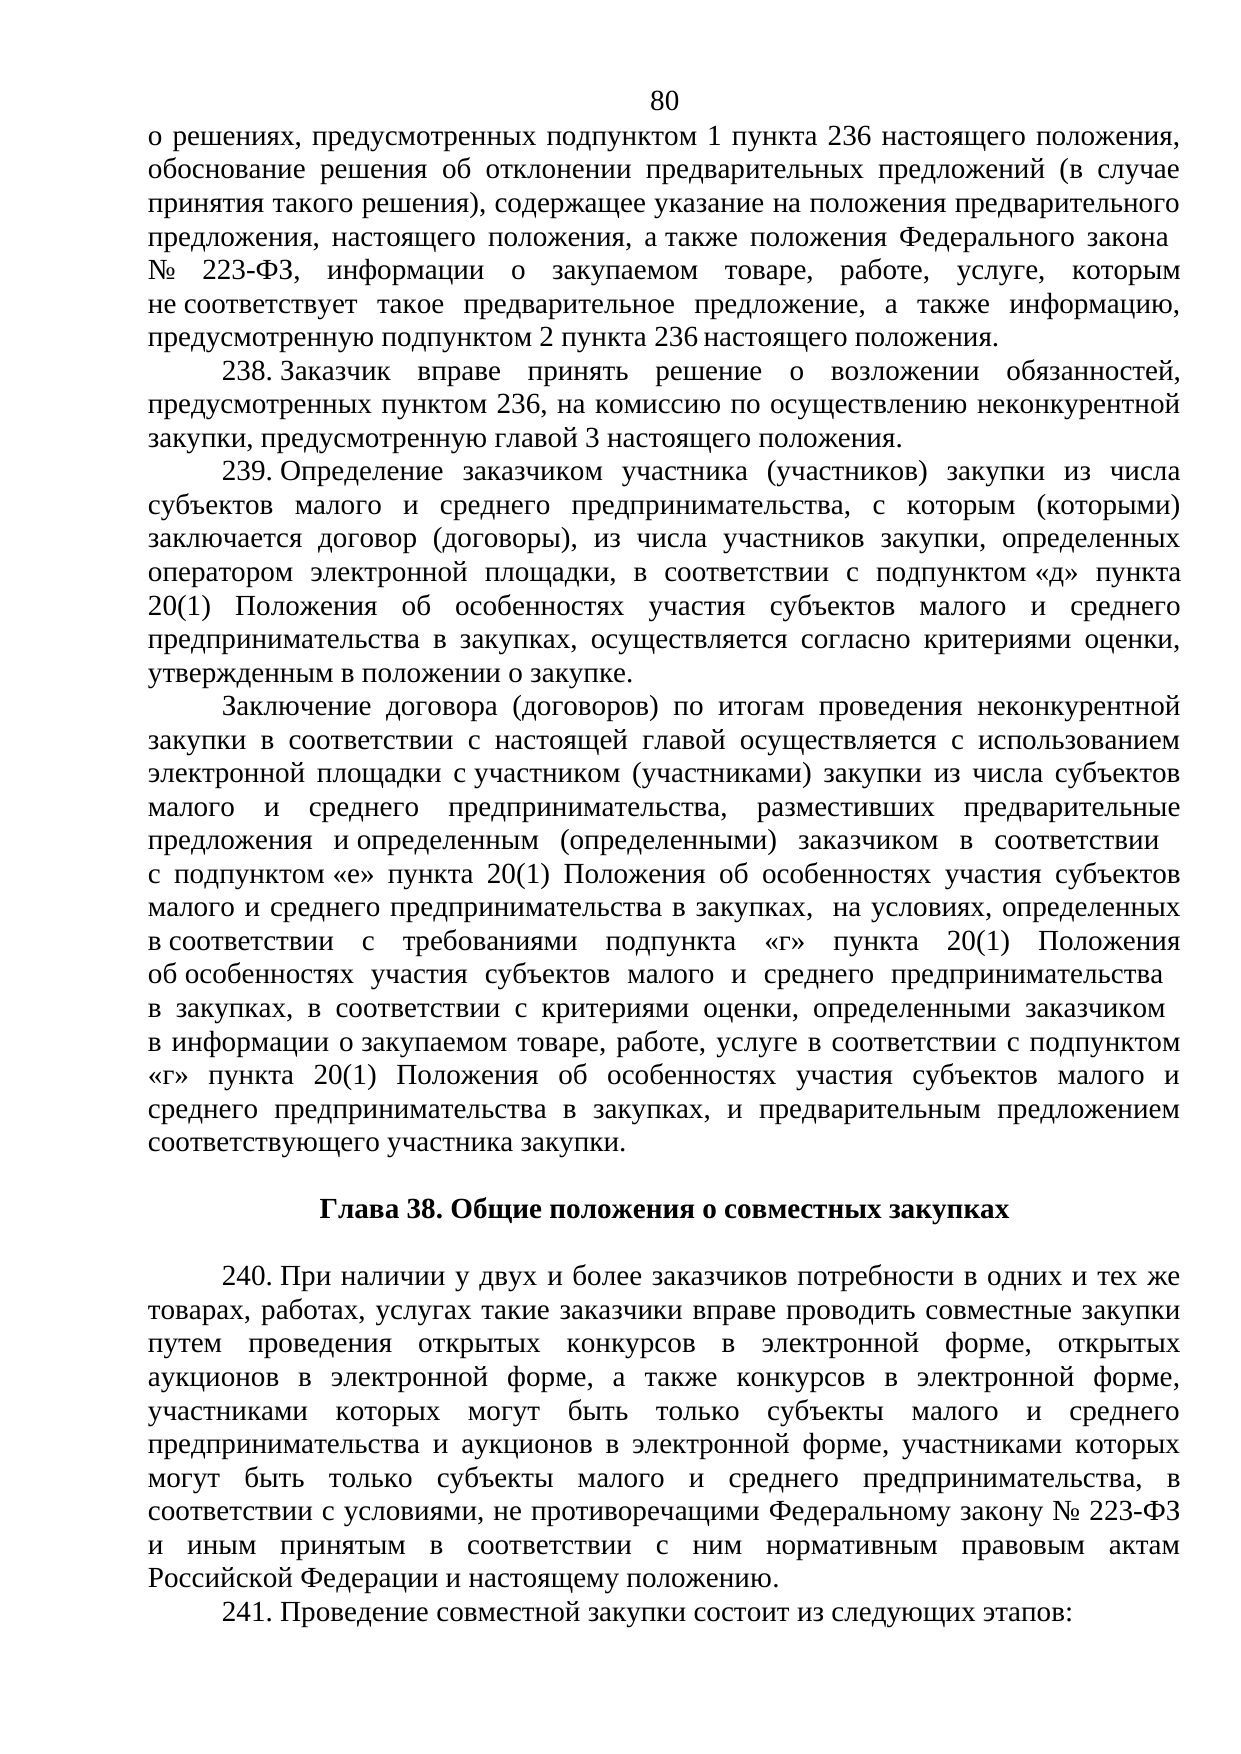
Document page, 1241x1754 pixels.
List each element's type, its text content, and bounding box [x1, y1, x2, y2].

text 240. При наличии у двух и более заказчиков потребности в одних и тех же товарах, работах, услугах такие заказчики вправе проводить совместные закупки путем проведения открытых конкурсов в электронной форме, открытых аукционов в электронной форме, а также конкурсов в электронной форме, участниками которых могут быть только субъекты малого и среднего предпринимательства и аукционов в электронной форме, участниками которых могут быть только субъекты малого и среднего предпринимательства, в соответствии с условиями, не противоречащими Федеральному закону № 223-ФЗ и иным принятым в соответствии с ним нормативным правовым актам Российской Федерации и настоящему положению. [148, 1258, 1181, 1594]
text 241. Проведение совместной закупки состоит из следующих этапов: [148, 1594, 1181, 1627]
text 238. Заказчик вправе принять решение о возложении обязанностей, предусмотренных пунктом 236, на комиссию по осуществлению неконкурентной закупки, предусмотренную главой 3 настоящего положения. [148, 353, 1181, 453]
text Заключение договора (договоров) по итогам проведения неконкурентной закупки в соответствии с настоящей главой осуществляется с использованием электронной площадки с участником (участниками) закупки из числа субъектов малого и среднего предпринимательства, разместивших предварительные предложения и определенным (определенными) заказчиком в соответствии с подпунктом «е» пункта 20(1) Положения об особенностях участия субъектов малого и среднего предпринимательства в закупках, на условиях, определенных в соответствии с требованиями подпункта «г» пункта 20(1) Положения об особенностях участия субъектов малого и среднего предпринимательства в закупках, в соответствии с критериями оценки, определенными заказчиком в информации о закупаемом товаре, работе, услуге в соответствии с подпунктом «г» пункта 20(1) Положения об особенностях участия субъектов малого и среднего предпринимательства в закупках, и предварительным предложением соответствующего участника закупки. [148, 688, 1181, 1158]
text 239. Определение заказчиком участника (участников) закупки из числа субъектов малого и среднего предпринимательства, с которым (которыми) заключается договор (договоры), из числа участников закупки, определенных оператором электронной площадки, в соответствии с подпунктом «д» пункта 20(1) Положения об особенностях участия субъектов малого и среднего предпринимательства в закупках, осуществляется согласно критериями оценки, утвержденным в положении о закупке. [148, 453, 1181, 688]
text Глава 38. Общие положения о совместных закупках [148, 1191, 1181, 1225]
text о решениях, предусмотренных подпунктом 1 пункта 236 настоящего положения, обоснование решения об отклонении предварительных предложений (в случае принятия такого решения), содержащее указание на положения предварительного предложения, настоящего положения, а также положения Федерального закона № 223-ФЗ, информации о закупаемом товаре, работе, услуге, которым не соответствует такое предварительное предложение, а также информацию, предусмотренную подпунктом 2 пункта 236 настоящего положения. [148, 118, 1181, 353]
